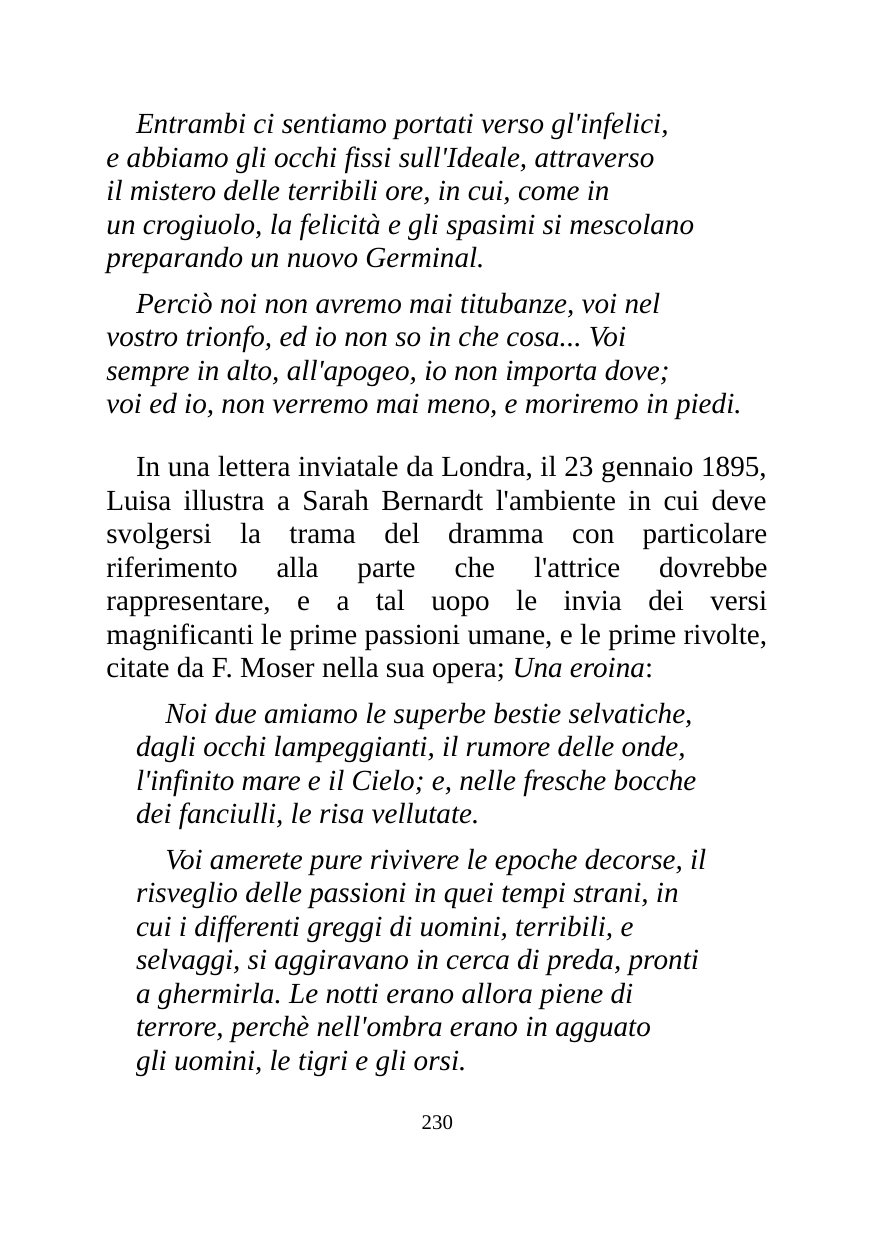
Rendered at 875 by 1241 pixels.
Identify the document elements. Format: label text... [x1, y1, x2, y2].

text Voi amerete pure rivivere le epoche decorse, il risveglio delle passioni in quei tempi strani, in cui i differenti greggi di uomini, terribili, e selvaggi, si aggiravano in cerca di preda, pronti a ghermirla. Le notti erano allora piene di terrore, perchè nell'ombra erano in agguato gli uomini, le tigri e gli orsi. [136, 842, 768, 1077]
text Perciò noi non avremo mai titubanze, voi nel vostro trionfo, ed io non so in che cosa... Voi sempre in alto, all'apogeo, io non importa dove; voi ed io, non verremo mai meno, e moriremo in piedi. [106, 286, 768, 420]
text In una lettera inviatale da Londra, il 23 gennaio 1895, Luisa illustra a Sarah Bernardt l'ambiente in cui deve svolgersi la trama del dramma con particolare riferimento alla parte che l'attrice dovrebbe rappresentare, e a tal uopo le invia dei versi magnificanti le prime passioni umane, e le prime rivolte, citate da F. Moser nella sua opera; Una eroina: [106, 449, 768, 684]
text Entrambi ci sentiamo portati verso gl'infelici, e abbiamo gli occhi fissi sull'Ideale, attraverso il mistero delle terribili ore, in cui, come in un crogiuolo, la felicità e gli spasimi si mescolano preparando un nuovo Germinal. [106, 106, 768, 274]
text Noi due amiamo le superbe bestie selvatiche, dagli occhi lampeggianti, il rumore delle onde, l'infinito mare e il Cielo; e, nelle fresche bocche dei fanciulli, le risa vellutate. [136, 696, 768, 830]
